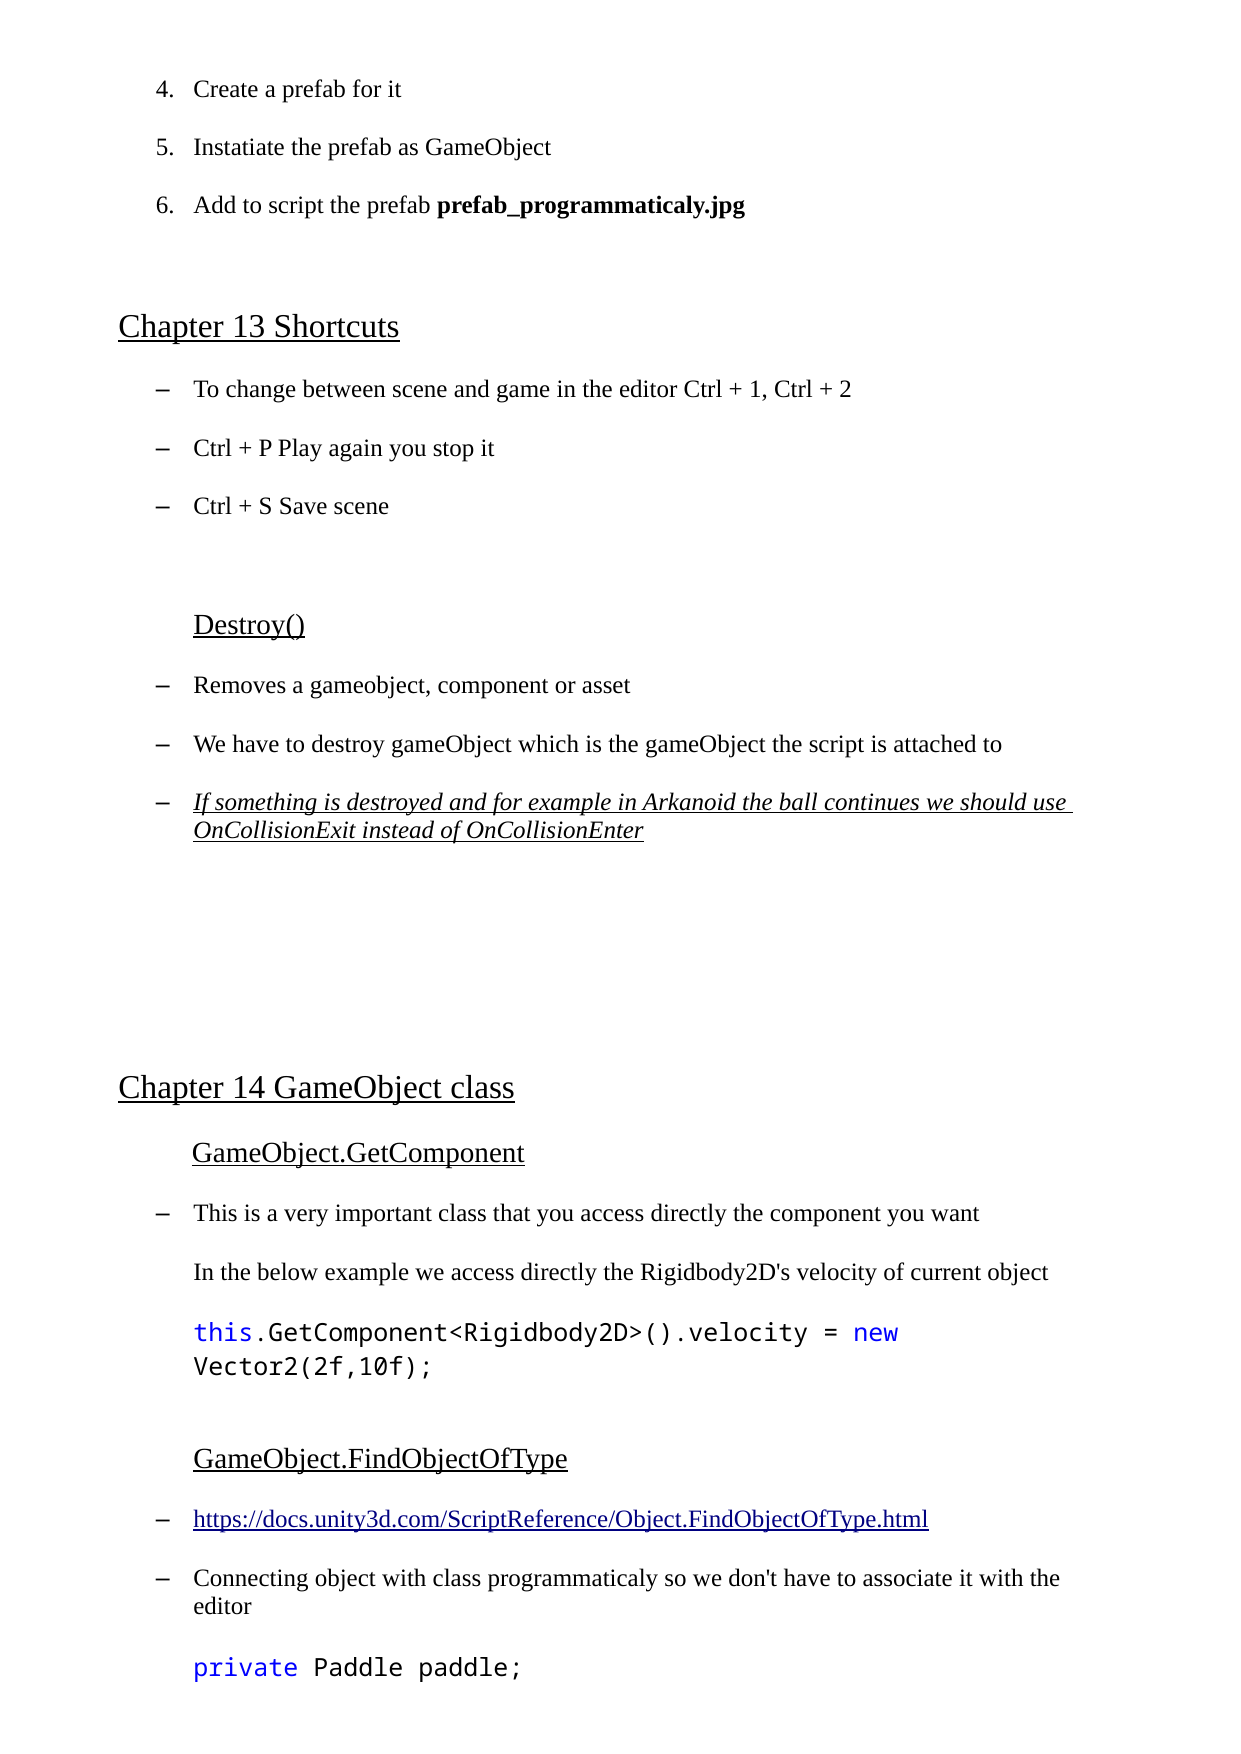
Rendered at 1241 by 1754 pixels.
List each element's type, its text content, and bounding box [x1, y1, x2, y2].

list Create a prefab for it [156, 74, 1122, 102]
list GameObject.FindObjectOfType [156, 1441, 1122, 1475]
text GameObject.GetComponent [118, 1136, 1122, 1169]
list This is a very important class that you access directly the component you want [156, 1198, 1122, 1227]
list If something is destroyed and for example in Arkanoid the ball continues we should use OnCollisionExit instead of OnCollisionEnter [156, 787, 1122, 844]
text Chapter 14 GameObject class [118, 1068, 1122, 1106]
list Connecting object with class programmaticaly so we don't have to associate it with the editor [156, 1563, 1122, 1620]
list private Paddle paddle; [156, 1649, 1122, 1684]
list Ctrl + S Save scene [156, 491, 1122, 520]
list Removes a gameobject, component or asset [156, 670, 1122, 699]
list this.GetComponent<Rigidbody2D>().velocity = new Vector2(2f,10f); [156, 1315, 1122, 1412]
list In the below example we access directly the Rigidbody2D's velocity of current object [156, 1257, 1122, 1286]
list Ctrl + P Play again you stop it [156, 433, 1122, 461]
list Destroy() [156, 607, 1122, 641]
list Add to script the prefab prefab_programmaticaly.jpg [156, 190, 1122, 219]
list We have to destroy gameObject which is the gameObject the script is attached to [156, 729, 1122, 757]
text Chapter 13 Shortcuts [118, 307, 1122, 345]
list https://docs.unity3d.com/ScriptReference/Object.FindObjectOfType.html [156, 1504, 1122, 1533]
list Instatiate the prefab as GameObject [156, 132, 1122, 161]
list To change between scene and game in the editor Ctrl + 1, Ctrl + 2 [156, 374, 1122, 403]
